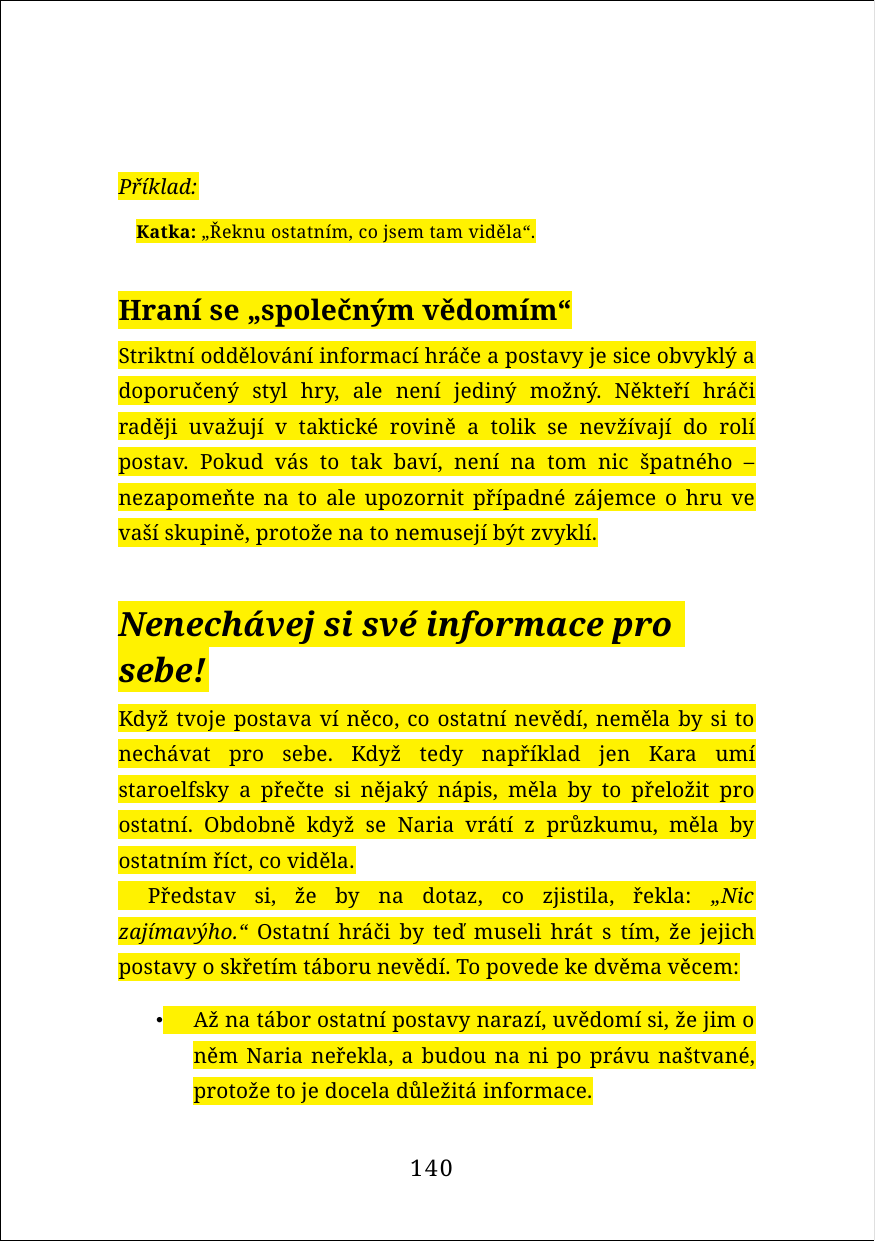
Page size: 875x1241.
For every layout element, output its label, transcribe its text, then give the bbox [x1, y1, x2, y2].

text Když tvoje postava ví něco, co ostatní nevědí, neměla by si to nechávat pro sebe. Když tedy například jen Kara umí staroelfsky a přečte si nějaký nápis, měla by to přeložit pro ostatní. Obdobně když se Naria vrátí z průzkumu, měla by ostatním říct, co viděla. Představ si, že by na dotaz, co zjistila, řekla: „Nic zajímavýho.“ Ostatní hráči by teď museli hrát s tím, že jejich postavy o skřetím táboru nevědí. To povede ke dvěma věcem: [118, 704, 756, 981]
list Až na tábor ostatní postavy narazí, uvědomí si, že jim o něm Naria neřekla, a budou na ni po právu naštvané, protože to je docela důležitá informace. [156, 1006, 756, 1105]
text Příklad: [118, 172, 756, 200]
text Katka: „Řeknu ostatním, co jsem tam viděla“. [136, 219, 756, 243]
subtitle Hraní se „společným vědomím“ [118, 291, 756, 329]
subtitle Nenechávej si své informace pro sebe! [118, 601, 756, 692]
text Striktní oddělování informací hráče a postavy je sice obvyklý a doporučený styl hry, ale není jediný možný. Někteří hráči raději uvažují v taktické rovině a tolik se nevžívají do rolí postav. Pokud vás to tak baví, není na tom nic špatného – nezapomeňte na to ale upozornit případné zájemce o hru ve vaší skupině, protože na to nemusejí být zvyklí. [118, 341, 756, 547]
